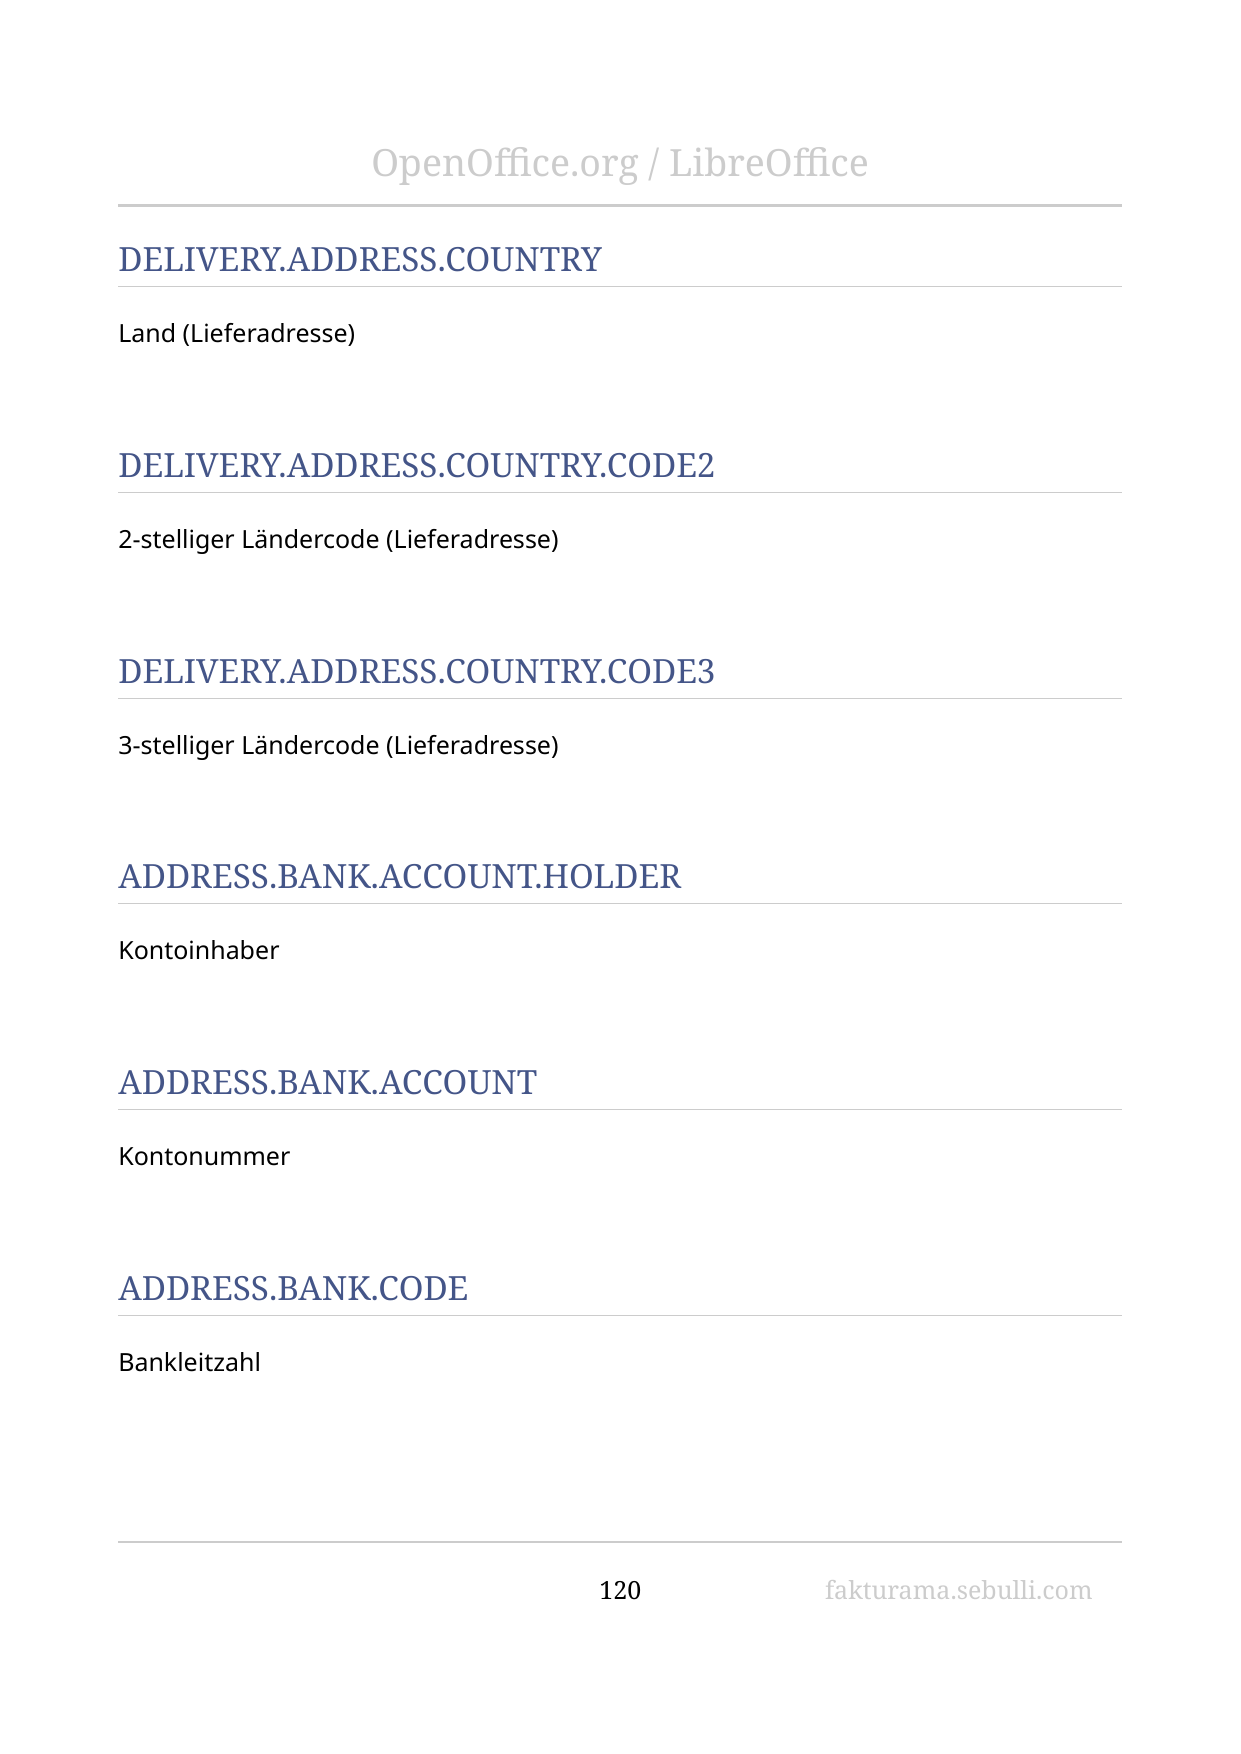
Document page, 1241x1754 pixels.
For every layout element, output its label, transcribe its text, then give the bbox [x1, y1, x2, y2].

subtitle DELIVERY.ADDRESS.COUNTRY [118, 236, 1122, 286]
subtitle ADDRESS.BANK.ACCOUNT [118, 1059, 1122, 1109]
text Kontoinhaber [118, 933, 1122, 967]
subtitle ADDRESS.BANK.CODE [118, 1265, 1122, 1315]
text Bankleitzahl [118, 1344, 1122, 1378]
subtitle DELIVERY.ADDRESS.COUNTRY.CODE3 [118, 648, 1122, 698]
subtitle DELIVERY.ADDRESS.COUNTRY.CODE2 [118, 442, 1122, 492]
text Land (Lieferadresse) [118, 316, 1122, 350]
text Kontonummer [118, 1139, 1122, 1173]
text 2-stelliger Ländercode (Lieferadresse) [118, 522, 1122, 556]
text 3-stelliger Ländercode (Lieferadresse) [118, 727, 1122, 761]
subtitle ADDRESS.BANK.ACCOUNT.HOLDER [118, 853, 1122, 903]
